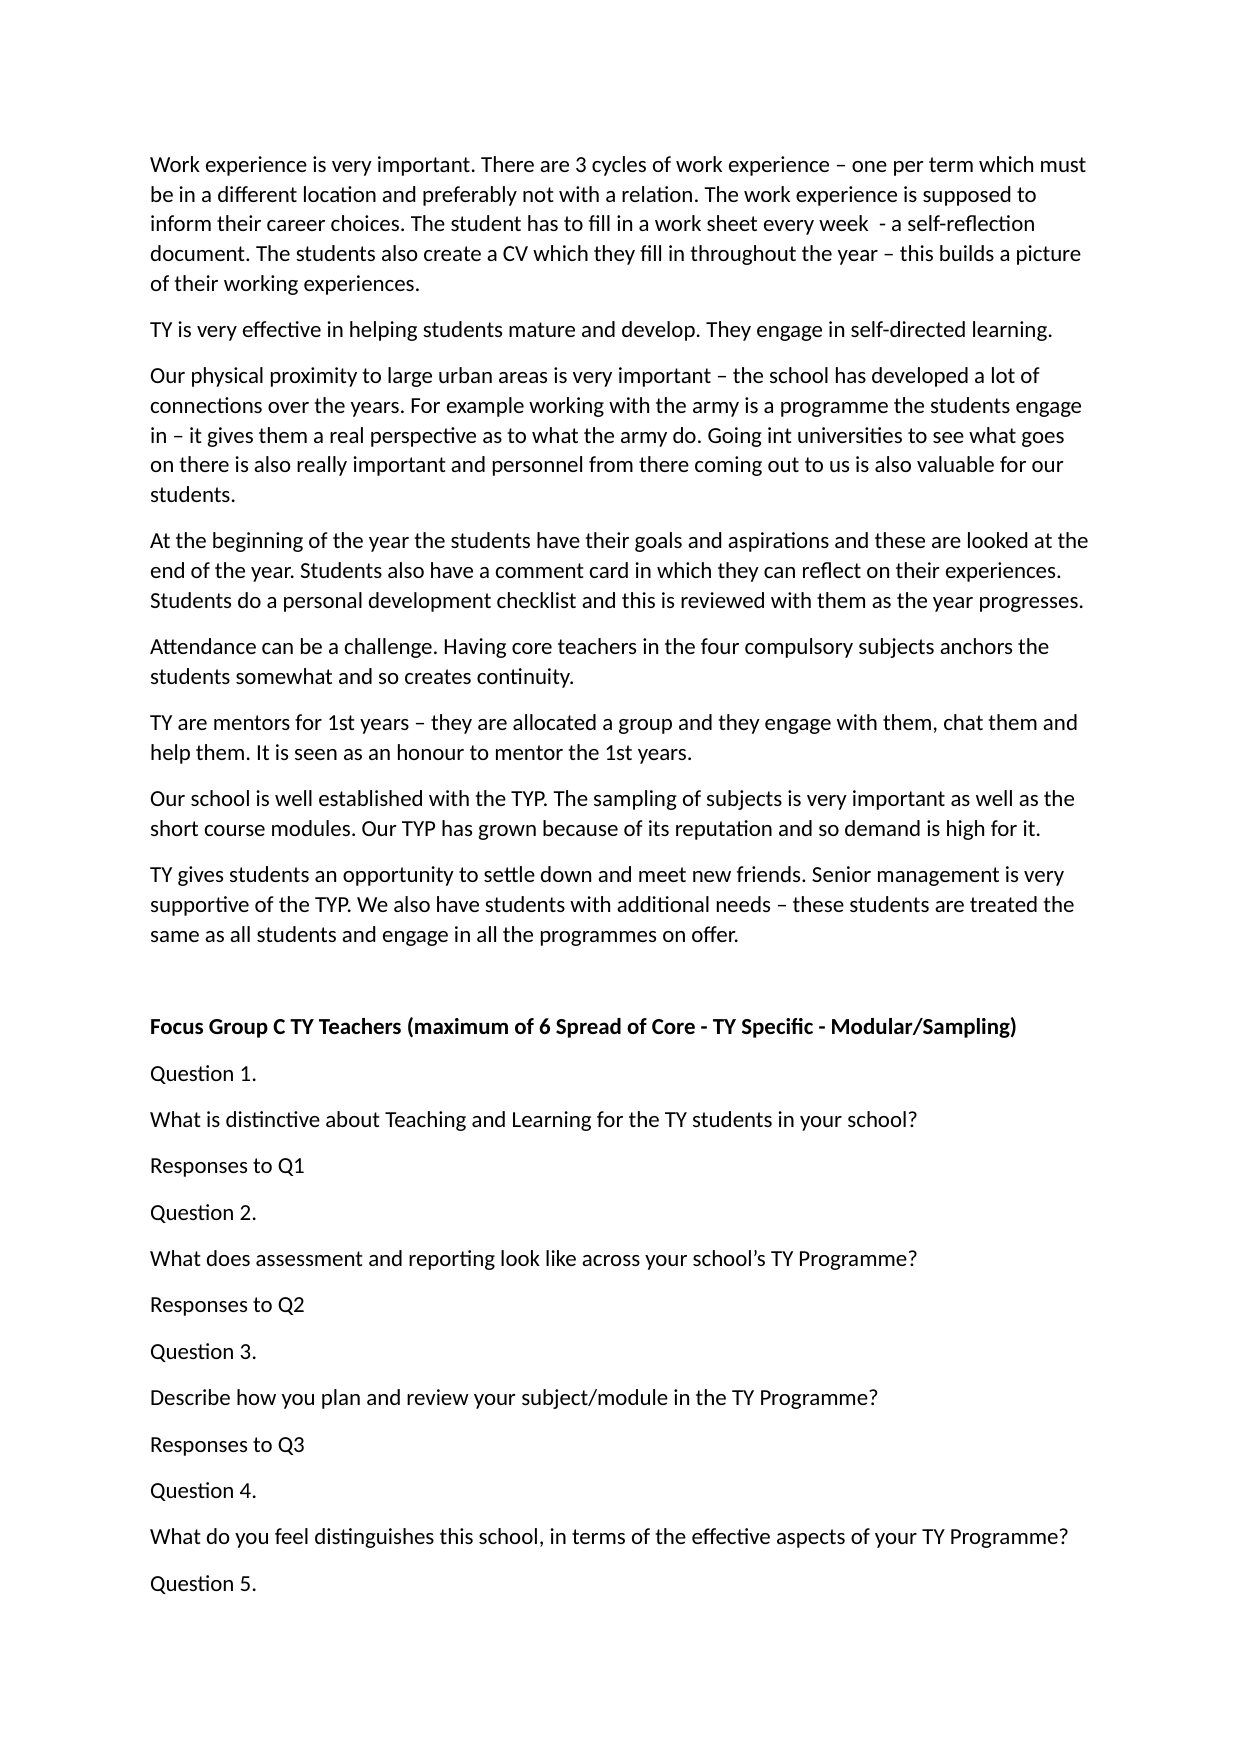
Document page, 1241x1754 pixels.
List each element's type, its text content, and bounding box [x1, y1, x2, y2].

text Attendance can be a challenge. Having core teachers in the four compulsory subjects anchors the students somewhat and so creates continuity. [150, 632, 1090, 690]
text Work experience is very important. There are 3 cycles of work experience – one per term which must be in a different location and preferably not with a relation. The work experience is supposed to inform their career choices. The student has to fill in a work sheet every week - a self-reflection document. The students also create a CV which they fill in throughout the year – this builds a picture of their working experiences. [150, 150, 1090, 297]
text What does assessment and reporting look like across your school’s TY Programme? [150, 1244, 1090, 1272]
text Our physical proximity to large urban areas is very important – the school has developed a lot of connections over the years. For example working with the army is a programme the students engage in – it gives them a real perspective as to what the army do. Going int universities to see what goes on there is also really important and personnel from there coming out to us is also valuable for our students. [150, 361, 1090, 508]
text Question 5. [150, 1569, 1090, 1597]
text Question 3. [150, 1337, 1090, 1365]
text TY are mentors for 1st years – they are allocated a group and they engage with them, chat them and help them. It is seen as an honour to mentor the 1st years. [150, 708, 1090, 766]
text Describe how you plan and review your subject/module in the TY Programme? [150, 1383, 1090, 1411]
text What do you feel distinguishes this school, in terms of the effective aspects of your TY Programme? [150, 1522, 1090, 1550]
text TY gives students an opportunity to settle down and meet new friends. Senior management is very supportive of the TYP. We also have students with additional needs – these students are treated the same as all students and engage in all the programmes on offer. [150, 860, 1090, 948]
text Question 1. [150, 1059, 1090, 1087]
text Responses to Q1 [150, 1152, 1090, 1179]
text Question 4. [150, 1476, 1090, 1504]
text Responses to Q2 [150, 1291, 1090, 1319]
text At the beginning of the year the students have their goals and aspirations and these are looked at the end of the year. Students also have a comment card in which they can reflect on their experiences. Students do a personal development checklist and this is reviewed with them as the year progresses. [150, 527, 1090, 614]
text Question 2. [150, 1198, 1090, 1226]
text What is distinctive about Teaching and Learning for the TY students in your school? [150, 1105, 1090, 1133]
text Our school is well established with the TYP. The sampling of subjects is very important as well as the short course modules. Our TYP has grown because of its reputation and so demand is high for it. [150, 784, 1090, 842]
text TY is very effective in helping students mature and develop. They engage in self-directed learning. [150, 315, 1090, 343]
text Responses to Q3 [150, 1430, 1090, 1458]
text Focus Group C TY Teachers (maximum of 6 Spread of Core - TY Specific - Modular/Sampling) [150, 1012, 1090, 1041]
